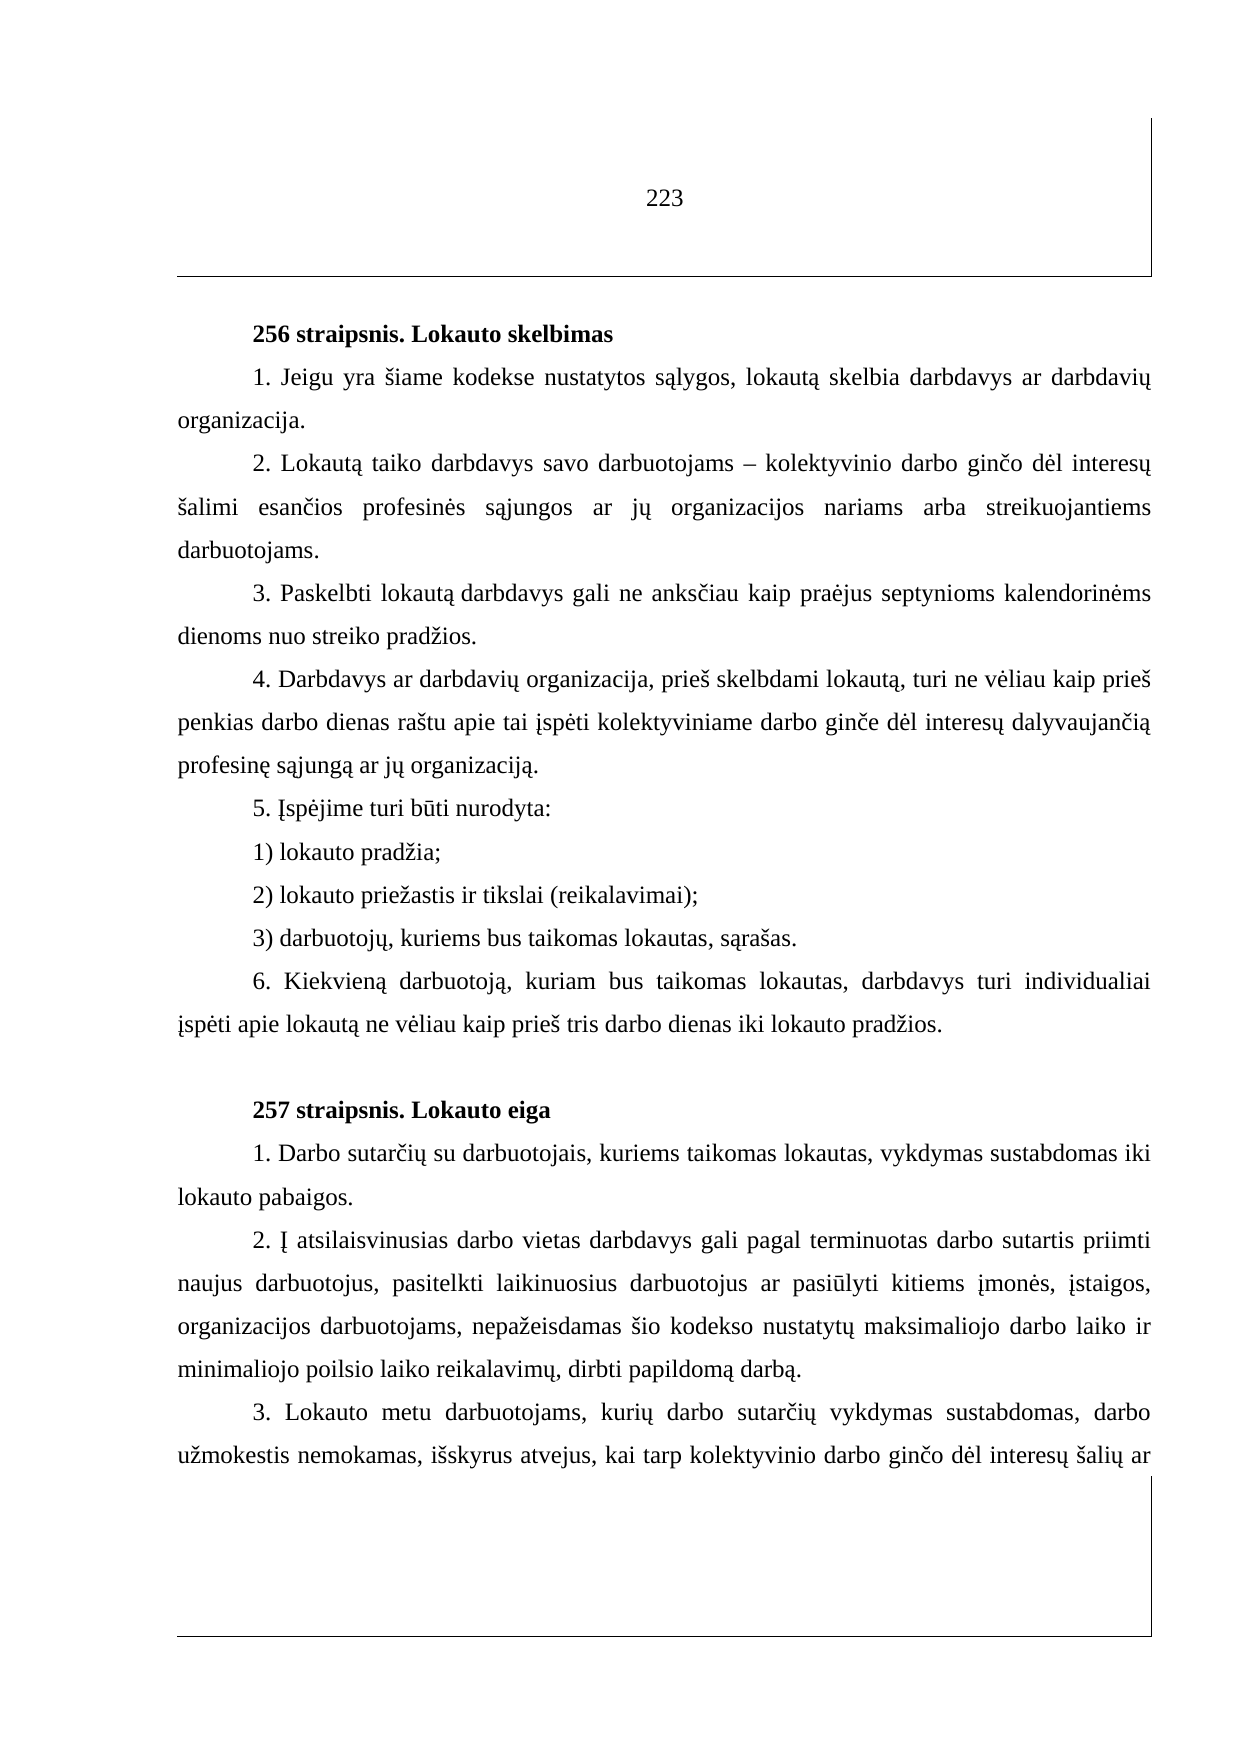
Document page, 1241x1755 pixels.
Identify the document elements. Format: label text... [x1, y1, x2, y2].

text 1) lokauto pradžia; [177, 837, 1152, 865]
text 6. Kiekvieną darbuotoją, kuriam bus taikomas lokautas, darbdavys turi individualiai įspėti apie lokautą ne vėliau kaip prieš tris darbo dienas iki lokauto pradžios. [177, 966, 1152, 1038]
text 1. Jeigu yra šiame kodekse nustatytos sąlygos, lokautą skelbia darbdavys ar darbdavių organizacija. [177, 362, 1152, 434]
text 3) darbuotojų, kuriems bus taikomas lokautas, sąrašas. [177, 923, 1152, 952]
text 5. Įspėjime turi būti nurodyta: [177, 793, 1152, 822]
subtitle 256 straipsnis. Lokauto skelbimas [177, 319, 1152, 348]
subtitle 257 straipsnis. Lokauto eiga [177, 1095, 1152, 1124]
text 3. Lokauto metu darbuotojams, kurių darbo sutarčių vykdymas sustabdomas, darbo užmokestis nemokamas, išskyrus atvejus, kai tarp kolektyvinio darbo ginčo dėl interesų šalių ar [177, 1397, 1152, 1469]
text 1. Darbo sutarčių su darbuotojais, kuriems taikomas lokautas, vykdymas sustabdomas iki lokauto pabaigos. [177, 1138, 1152, 1210]
text 2) lokauto priežastis ir tikslai (reikalavimai); [177, 880, 1152, 908]
text 2. Lokautą taiko darbdavys savo darbuotojams – kolektyvinio darbo ginčo dėl interesų šalimi esančios profesinės sąjungos ar jų organizacijos nariams arba streikuojantiems darbuotojams. [177, 448, 1152, 563]
text 2. Į atsilaisvinusias darbo vietas darbdavys gali pagal terminuotas darbo sutartis priimti naujus darbuotojus, pasitelkti laikinuosius darbuotojus ar pasiūlyti kitiems įmonės, įstaigos, organizacijos darbuotojams, nepažeisdamas šio kodekso nustatytų maksimaliojo darbo laiko ir minimaliojo poilsio laiko reikalavimų, dirbti papildomą darbą. [177, 1225, 1152, 1383]
text 4. Darbdavys ar darbdavių organizacija, prieš skelbdami lokautą, turi ne vėliau kaip prieš penkias darbo dienas raštu apie tai įspėti kolektyviniame darbo ginče dėl interesų dalyvaujančią profesinę sąjungą ar jų organizaciją. [177, 664, 1152, 779]
text 3. Paskelbti lokautą darbdavys gali ne anksčiau kaip praėjus septynioms kalendorinėms dienoms nuo streiko pradžios. [177, 578, 1152, 650]
